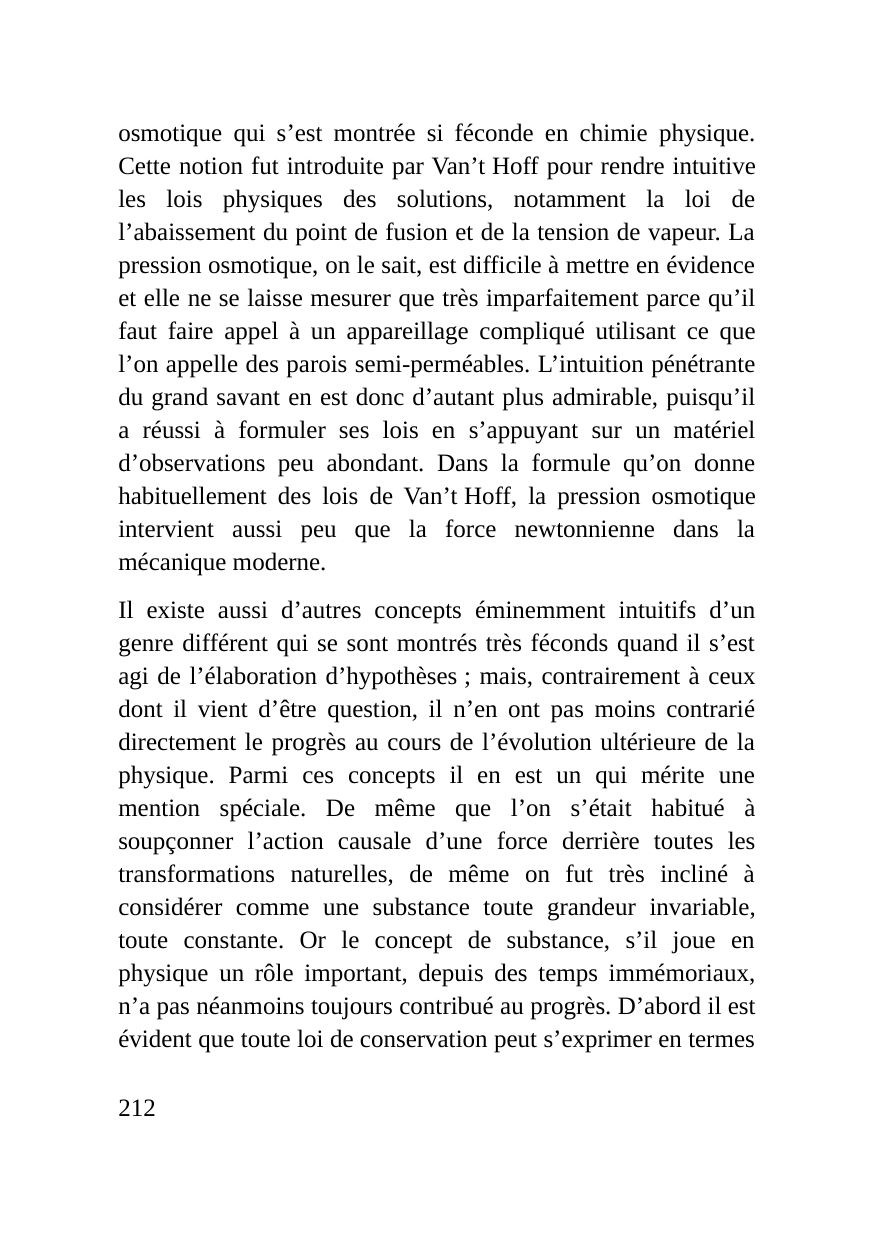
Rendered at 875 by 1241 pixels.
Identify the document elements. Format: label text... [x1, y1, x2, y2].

text Il existe aussi d’autres concepts éminemment intuitifs d’un genre différent qui se sont montrés très féconds quand il s’est agi de l’élaboration d’hypothèses ; mais, contrairement à ceux dont il vient d’être question, il n’en ont pas moins contrarié directement le progrès au cours de l’évolution ultérieure de la physique. Parmi ces concepts il en est un qui mérite une mention spéciale. De même que l’on s’était habitué à soupçonner l’action causale d’une force derrière toutes les transformations naturelles, de même on fut très incliné à considérer comme une substance toute grandeur invariable, toute constante. Or le concept de substance, s’il joue en physique un rôle important, depuis des temps immémoriaux, n’a pas néanmoins toujours contribué au progrès. D’abord il est évident que toute loi de conservation peut s’exprimer en termes [118, 595, 756, 1053]
text osmotique qui s’est montrée si féconde en chimie physique. Cette notion fut introduite par Van’t Hoff pour rendre intuitive les lois physiques des solutions, notamment la loi de l’abaissement du point de fusion et de la tension de vapeur. La pression osmotique, on le sait, est difficile à mettre en évidence et elle ne se laisse mesurer que très imparfaitement parce qu’il faut faire appel à un appareillage compliqué utilisant ce que l’on appelle des parois semi-perméables. L’intuition pénétrante du grand savant en est donc d’autant plus admirable, puisqu’il a réussi à formuler ses lois en s’appuyant sur un matériel d’observations peu abondant. Dans la formule qu’on donne habituellement des lois de Van’t Hoff, la pression osmotique intervient aussi peu que la force newtonnienne dans la mécanique moderne. [118, 118, 756, 576]
